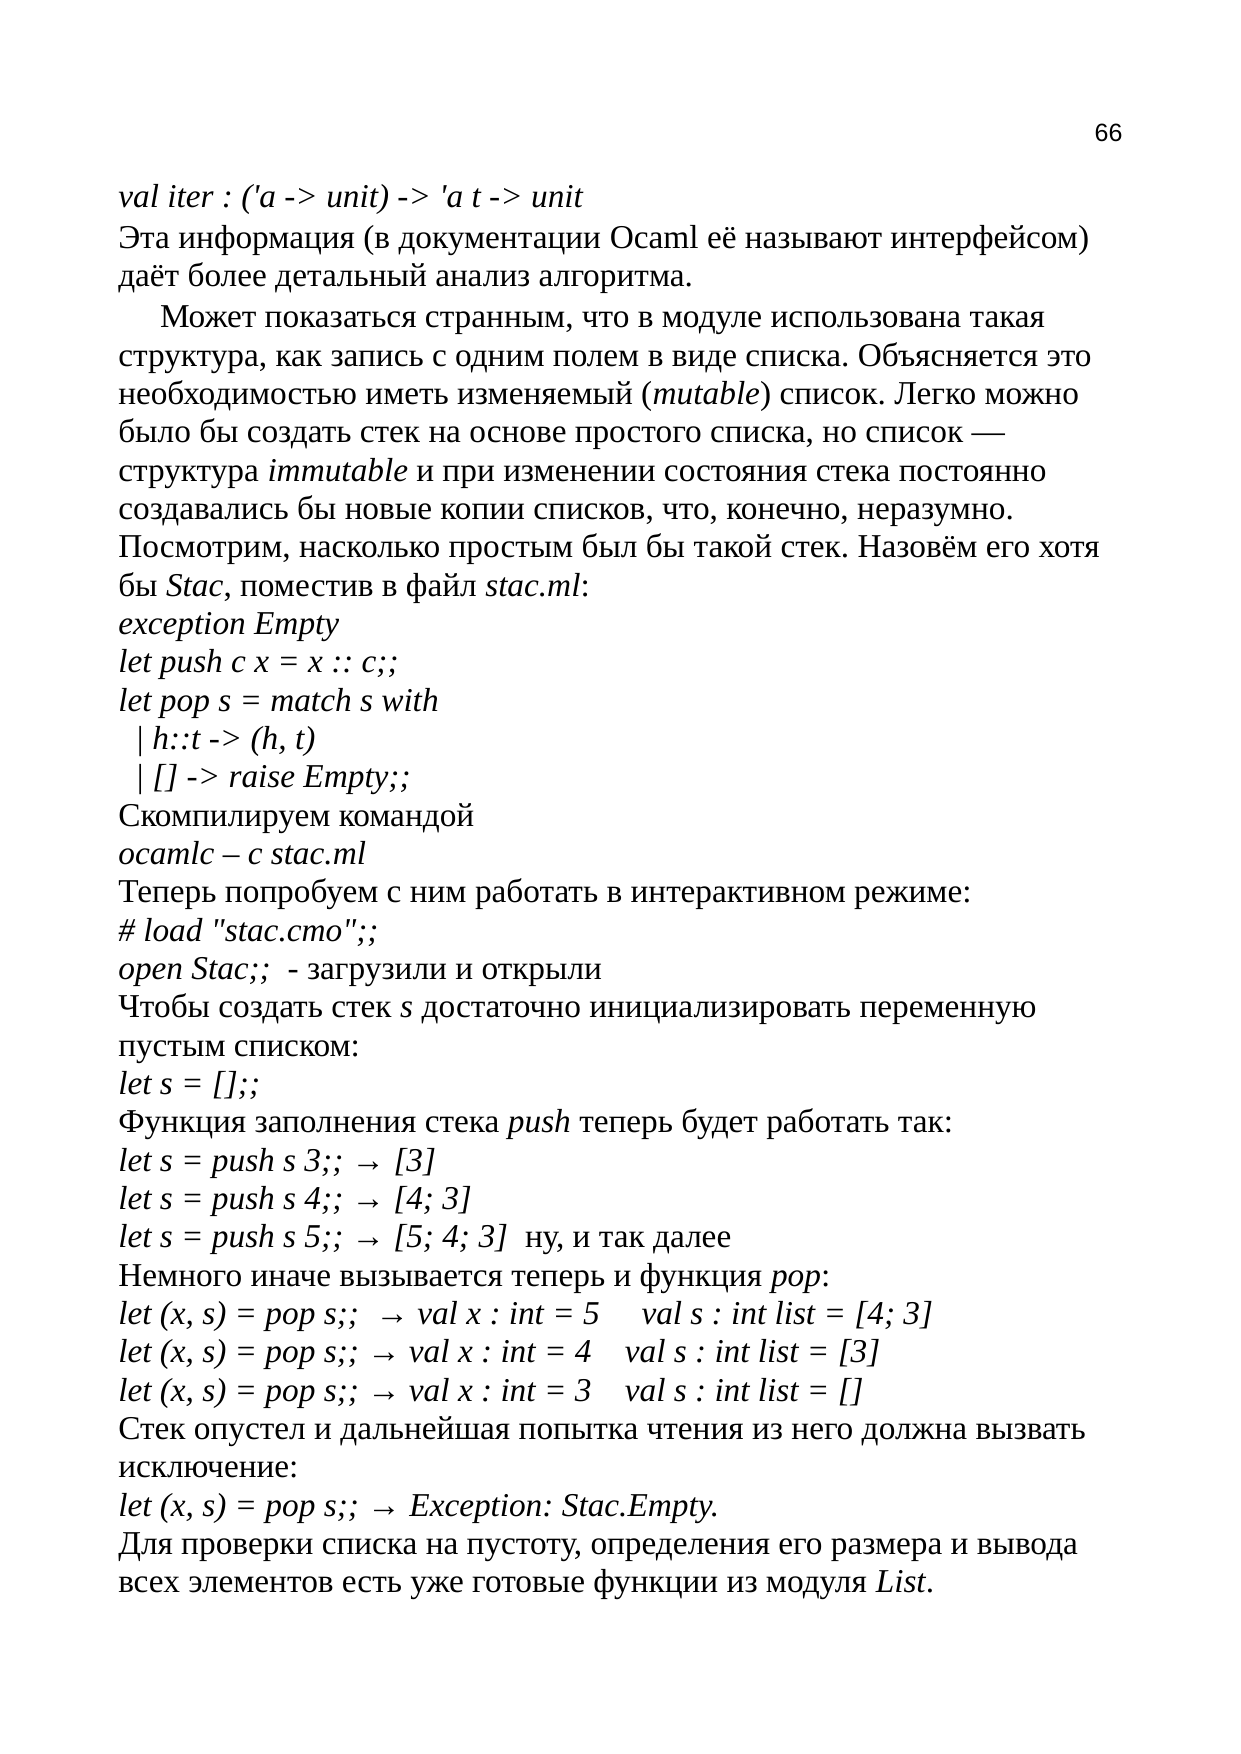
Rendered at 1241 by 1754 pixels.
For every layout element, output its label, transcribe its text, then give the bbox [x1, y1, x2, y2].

text let s = push s 3;; → [3] [118, 1140, 1122, 1178]
text let s = [];; [118, 1063, 1122, 1102]
text Стек опустел и дальнейшая попытка чтения из него должна вызвать исключение: [118, 1408, 1122, 1485]
text exception Empty [118, 603, 1122, 642]
text Функция заполнения стека push теперь будет работать так: [118, 1102, 1122, 1140]
text Может показаться странным, что в модуле использована такая структура, как запись с одним полем в виде списка. Объясняется это необходимостью иметь изменяемый (mutable) список. Легко можно [118, 297, 1122, 412]
text Скомпилируем командой [118, 795, 1122, 833]
text let (x, s) = pop s;; → val x : int = 4 val s : int list = [3] [118, 1332, 1122, 1370]
text open Stac;; - загрузили и открыли [118, 948, 1122, 987]
text let (x, s) = pop s;; → val x : int = 5 val s : int list = [4; 3] [118, 1293, 1122, 1332]
text val iter : ('a -> unit) -> 'a t -> unit [118, 176, 1122, 215]
text Чтобы создать стек s достаточно инициализировать переменную пустым списком: [118, 987, 1122, 1063]
text | [] -> raise Empty;; [118, 757, 1122, 795]
text | h::t -> (h, t) [118, 718, 1122, 757]
text let (x, s) = pop s;; → Exception: Stac.Empty. [118, 1485, 1122, 1523]
text Теперь попробуем с ним работать в интерактивном режиме: [118, 872, 1122, 910]
text let push c x = x :: c;; [118, 642, 1122, 680]
text Для проверки списка на пустоту, определения его размера и вывода всех элементов есть уже готовые функции из модуля List. [118, 1523, 1122, 1600]
text let (x, s) = pop s;; → val x : int = 3 val s : int list = [] [118, 1370, 1122, 1408]
text let pop s = match s with [118, 680, 1122, 718]
text Немного иначе вызывается теперь и функция pop: [118, 1255, 1122, 1293]
text ocamlc – c stac.ml [118, 833, 1122, 872]
text # load "stac.cmo";; [118, 910, 1122, 948]
text Эта информация (в документации Ocaml её называют интерфейсом) даёт более детальный анализ алгоритма. [118, 217, 1122, 294]
text было бы создать стек на основе простого списка, но список — структура immutable и при изменении состояния стека постоянно создавались бы новые копии списков, что, конечно, неразумно. Посмотрим, насколько простым был бы такой стек. Назовём его хотя бы Stac, поместив в файл stac.ml: [118, 412, 1122, 603]
text let s = push s 5;; → [5; 4; 3] ну, и так далее [118, 1217, 1122, 1255]
text let s = push s 4;; → [4; 3] [118, 1178, 1122, 1217]
